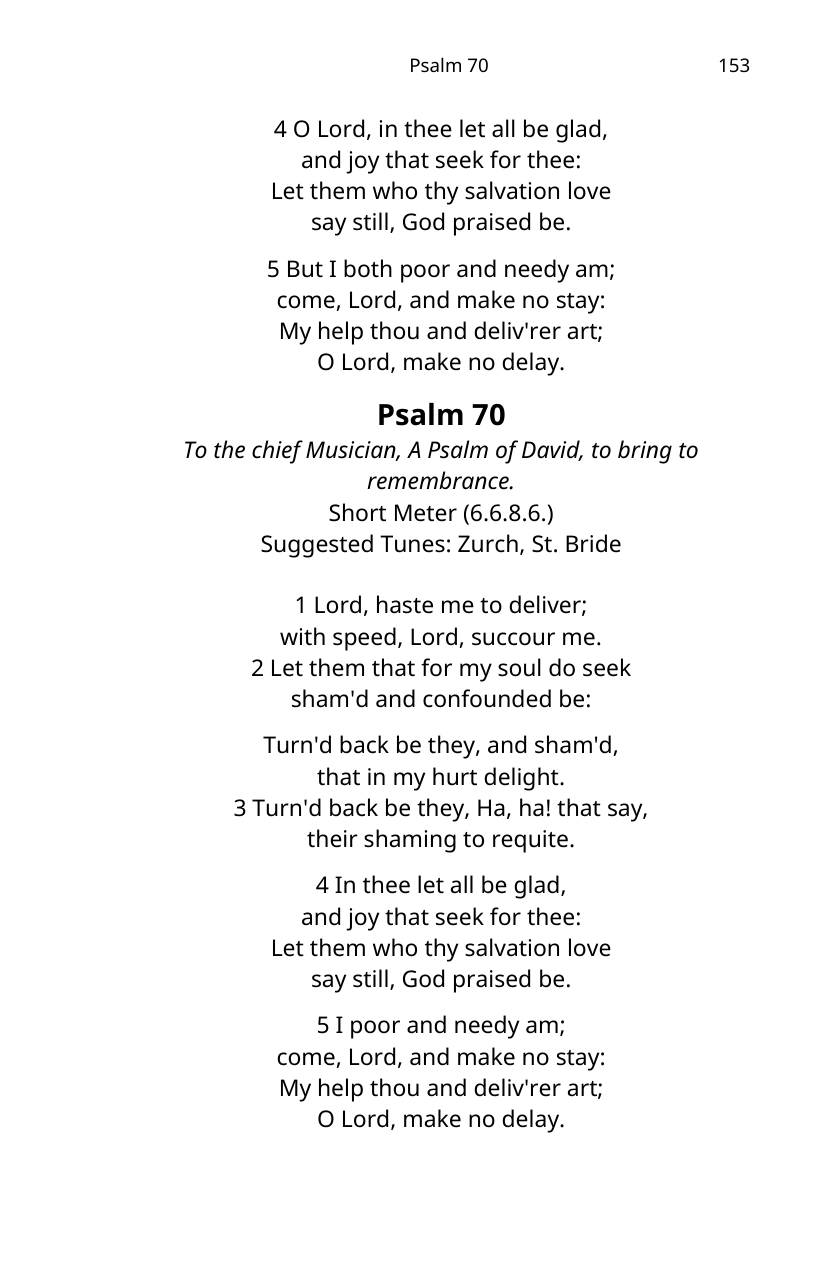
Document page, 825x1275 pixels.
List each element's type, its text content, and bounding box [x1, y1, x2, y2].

text 5 I poor and needy am; come, Lord, and make no stay: My help thou and deliv'rer art; O Lord, make no delay. [132, 1009, 750, 1134]
text 1 Lord, haste me to deliver; with speed, Lord, succour me. 2 Let them that for my soul do seek sham'd and confounded be: [132, 589, 750, 714]
text Suggested Tunes: Zurch, St. Bride [132, 528, 750, 559]
text Turn'd back be they, and sham'd, that in my hurt delight. 3 Turn'd back be they, Ha, ha! that say, their shaming to requite. [132, 729, 750, 854]
text 4 O Lord, in thee let all be glad, and joy that seek for thee: Let them who thy salvation love say still, God praised be. [132, 112, 750, 237]
subtitle Short Meter (6.6.8.6.) [132, 497, 750, 528]
subtitle Psalm 70 [132, 392, 750, 434]
text 5 But I both poor and needy am; come, Lord, and make no stay: My help thou and deliv'rer art; O Lord, make no delay. [132, 252, 750, 377]
text To the chief Musician, A Psalm of David, to bring to remembrance. [132, 434, 750, 497]
text 4 In thee let all be glad, and joy that seek for thee: Let them who thy salvation love say still, God praised be. [132, 869, 750, 994]
